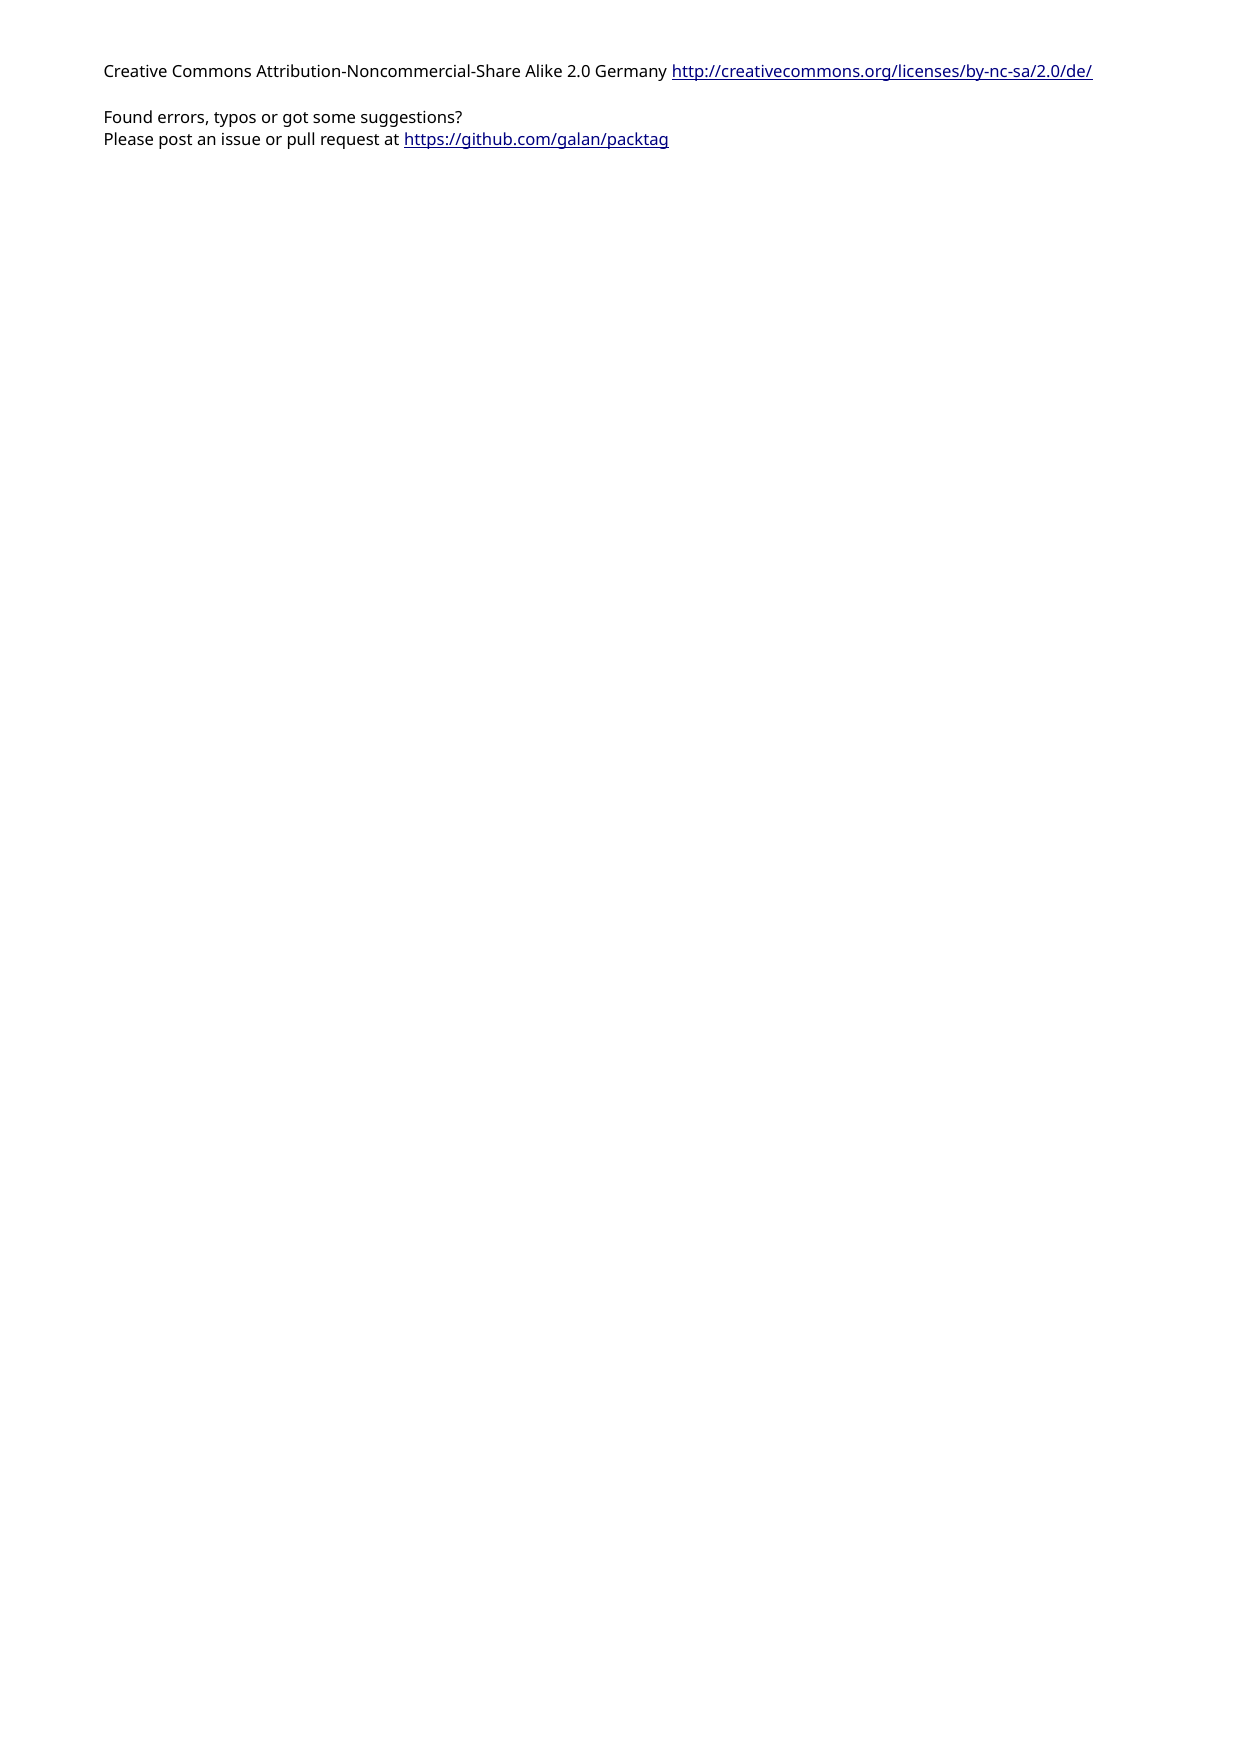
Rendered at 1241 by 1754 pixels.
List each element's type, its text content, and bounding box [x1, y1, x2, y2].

text Found errors, typos or got some suggestions? [103, 105, 1139, 128]
text Please post an issue or pull request at https://github.com/galan/packtag [103, 128, 1139, 151]
text Creative Commons Attribution-Noncommercial-Share Alike 2.0 Germany http://creativecommons.org/licenses/by-nc-sa/2.0/de/ [103, 60, 1139, 82]
